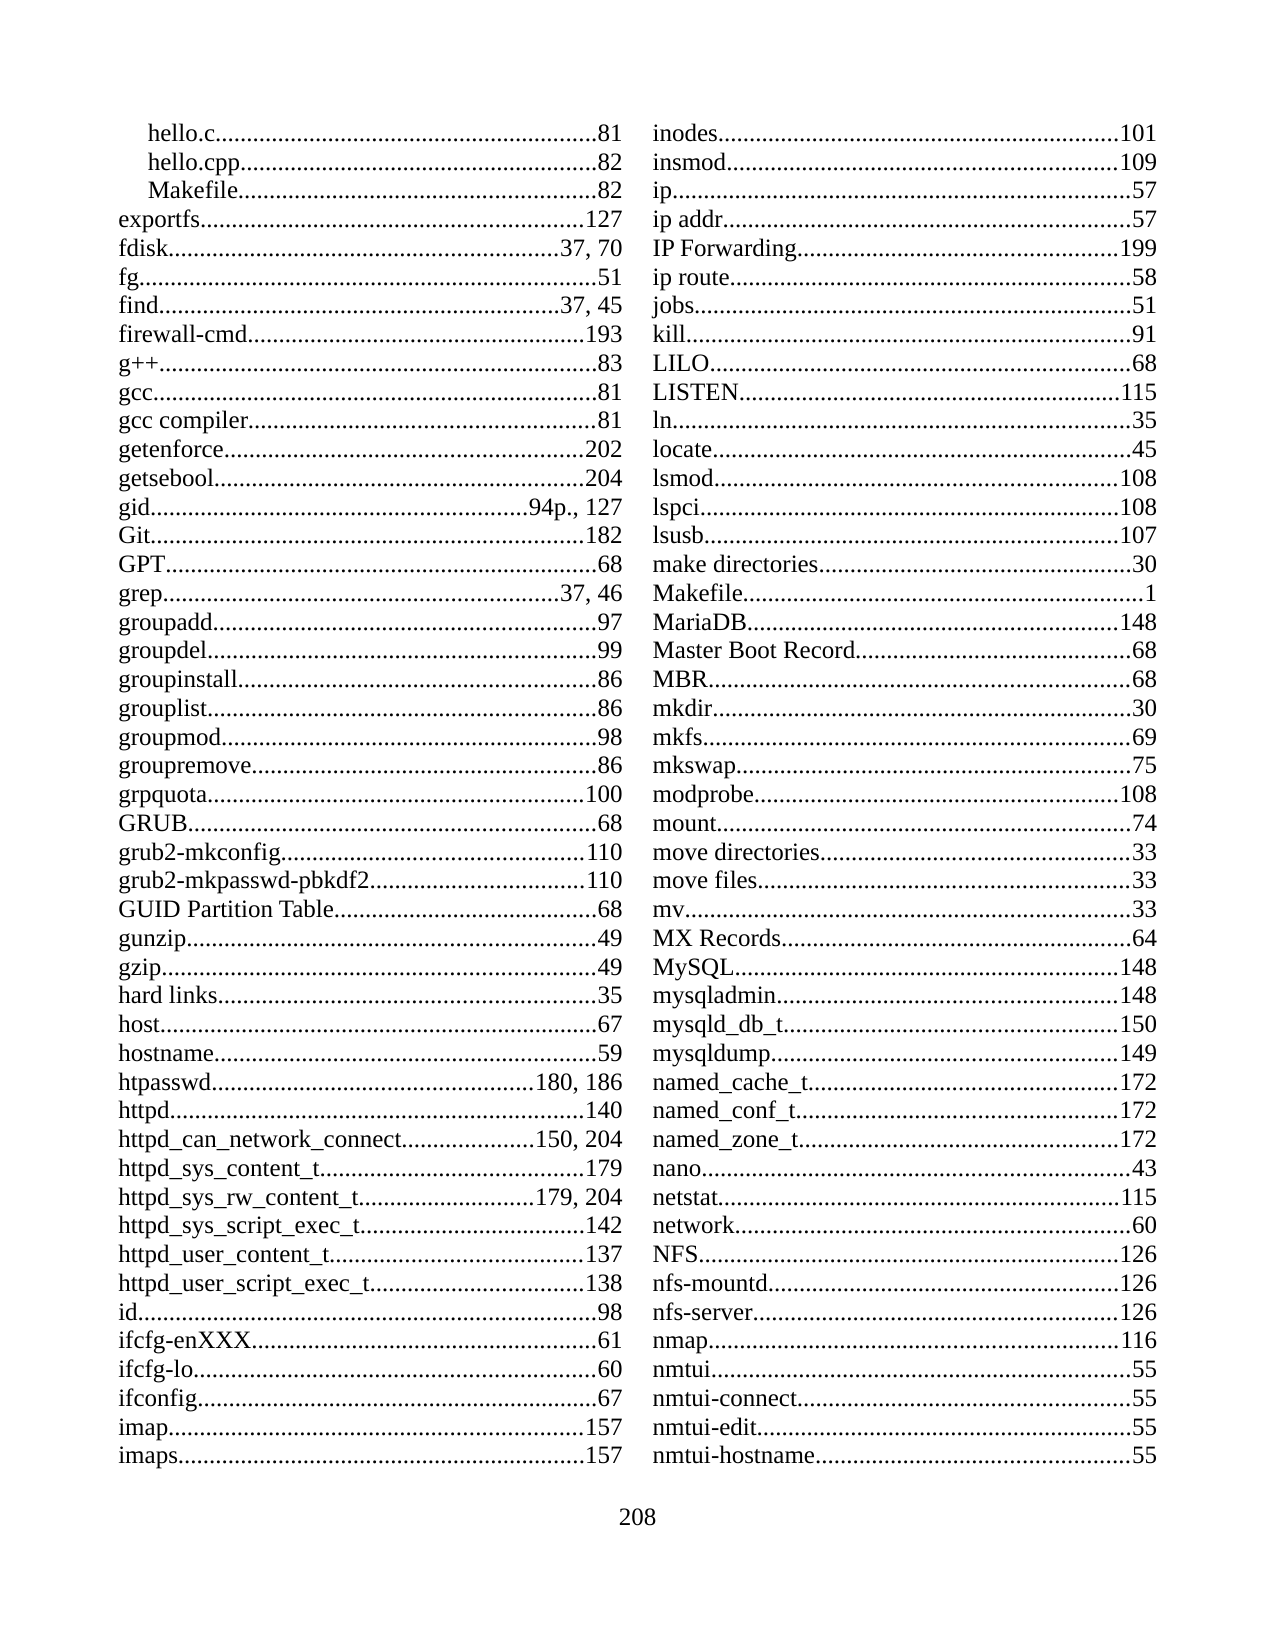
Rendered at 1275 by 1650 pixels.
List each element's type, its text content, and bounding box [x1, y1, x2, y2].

text move directories 33 [652, 837, 1157, 866]
text GRUB 68 [118, 808, 622, 837]
text groupdel 99 [118, 636, 622, 664]
text nano 43 [652, 1153, 1157, 1182]
text groupadd 97 [118, 607, 622, 636]
text hello.c 81 [148, 118, 622, 147]
text nfs-mountd 126 [652, 1268, 1157, 1297]
text ln 35 [652, 406, 1157, 434]
text ifcfg-lo 60 [118, 1354, 622, 1383]
text hostname 59 [118, 1038, 622, 1067]
text named_cache_t 172 [652, 1067, 1157, 1096]
text ifcfg-enXXX 61 [118, 1326, 622, 1354]
text exportfs 127 [118, 204, 622, 233]
text ip addr 57 [652, 204, 1157, 233]
text MariaDB 148 [652, 607, 1157, 636]
text mv 33 [652, 894, 1157, 923]
text gcc compiler 81 [118, 406, 622, 434]
text NFS 126 [652, 1239, 1157, 1268]
text hello.cpp 82 [148, 147, 622, 176]
text id 98 [118, 1297, 622, 1326]
text nmap 116 [652, 1326, 1157, 1354]
text groupmod 98 [118, 722, 622, 751]
text MX Records 64 [652, 923, 1157, 952]
text host 67 [118, 1009, 622, 1038]
text insmod 109 [652, 147, 1157, 176]
text fdisk 37, 70 [118, 233, 622, 262]
text grpquota 100 [118, 779, 622, 808]
text mount 74 [652, 808, 1157, 837]
text grub2-mkconfig 110 [118, 837, 622, 866]
text ip 57 [652, 176, 1157, 204]
text htpasswd 180, 186 [118, 1067, 622, 1096]
text lsusb 107 [652, 521, 1157, 549]
text mkswap 75 [652, 751, 1157, 779]
text kill 91 [652, 319, 1157, 348]
text Makefile 1 [652, 578, 1157, 607]
text GPT 68 [118, 549, 622, 578]
text named_zone_t 172 [652, 1124, 1157, 1153]
text locate 45 [652, 434, 1157, 463]
text mkfs 69 [652, 722, 1157, 751]
text hard links 35 [118, 981, 622, 1009]
text ifconfig 67 [118, 1383, 622, 1412]
text gid 94p., 127 [118, 492, 622, 521]
text httpd_sys_content_t 179 [118, 1153, 622, 1182]
text LILO 68 [652, 348, 1157, 377]
text groupinstall 86 [118, 664, 622, 693]
text gunzip 49 [118, 923, 622, 952]
text gcc 81 [118, 377, 622, 406]
text imaps 157 [118, 1441, 622, 1469]
text Git 182 [118, 521, 622, 549]
text firewall-cmd 193 [118, 319, 622, 348]
text gzip 49 [118, 952, 622, 981]
text httpd_can_network_connect 150, 204 [118, 1124, 622, 1153]
text getsebool 204 [118, 463, 622, 492]
text fg 51 [118, 262, 622, 291]
text Master Boot Record 68 [652, 636, 1157, 664]
text lspci 108 [652, 492, 1157, 521]
text inodes 101 [652, 118, 1157, 147]
text httpd 140 [118, 1096, 622, 1124]
text GUID Partition Table 68 [118, 894, 622, 923]
text find 37, 45 [118, 291, 622, 319]
text grep 37, 46 [118, 578, 622, 607]
text make directories 30 [652, 549, 1157, 578]
text httpd_user_content_t 137 [118, 1239, 622, 1268]
text nfs-server 126 [652, 1297, 1157, 1326]
text modprobe 108 [652, 779, 1157, 808]
text jobs 51 [652, 291, 1157, 319]
text MBR 68 [652, 664, 1157, 693]
text nmtui-connect 55 [652, 1383, 1157, 1412]
text mkdir 30 [652, 693, 1157, 722]
text nmtui-hostname 55 [652, 1441, 1157, 1469]
text IP Forwarding 199 [652, 233, 1157, 262]
text nmtui 55 [652, 1354, 1157, 1383]
text nmtui-edit 55 [652, 1412, 1157, 1441]
text g++ 83 [118, 348, 622, 377]
text named_conf_t 172 [652, 1096, 1157, 1124]
text grouplist 86 [118, 693, 622, 722]
text move files 33 [652, 866, 1157, 894]
text MySQL 148 [652, 952, 1157, 981]
text httpd_user_script_exec_t 138 [118, 1268, 622, 1297]
text ip route 58 [652, 262, 1157, 291]
text getenforce 202 [118, 434, 622, 463]
text imap 157 [118, 1412, 622, 1441]
text grub2-mkpasswd-pbkdf2 110 [118, 866, 622, 894]
text httpd_sys_script_exec_t 142 [118, 1211, 622, 1239]
text groupremove 86 [118, 751, 622, 779]
text httpd_sys_rw_content_t 179, 204 [118, 1182, 622, 1211]
text mysqldump 149 [652, 1038, 1157, 1067]
text mysqladmin 148 [652, 981, 1157, 1009]
text Makefile 82 [148, 176, 622, 204]
text network 60 [652, 1211, 1157, 1239]
text mysqld_db_t 150 [652, 1009, 1157, 1038]
text lsmod 108 [652, 463, 1157, 492]
text netstat 115 [652, 1182, 1157, 1211]
text LISTEN 115 [652, 377, 1157, 406]
